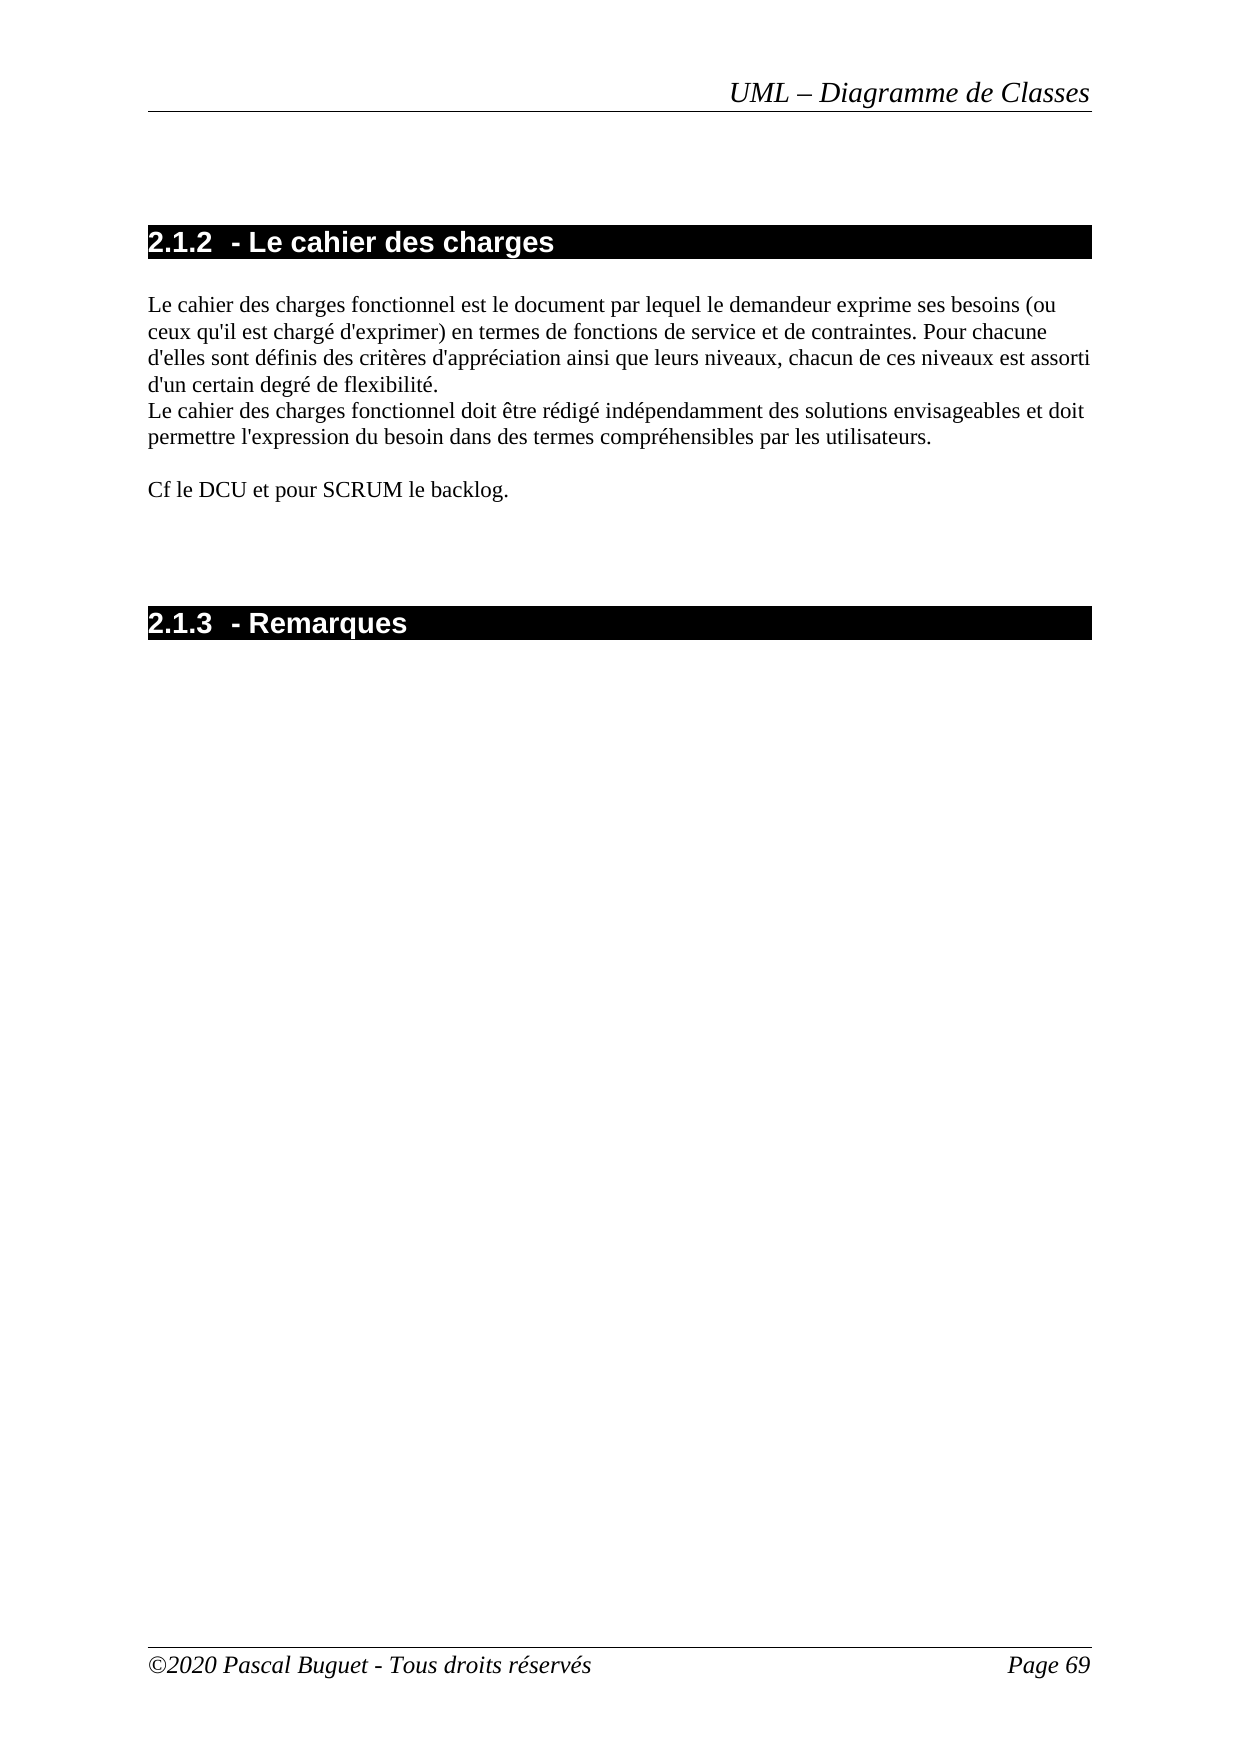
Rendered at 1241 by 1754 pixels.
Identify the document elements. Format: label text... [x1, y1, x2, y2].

text Cf le DCU et pour SCRUM le backlog. [148, 476, 1092, 502]
text Le cahier des charges fonctionnel doit être rédigé indépendamment des solutions envisageables et doit permettre l'expression du besoin dans des termes compréhensibles par les utilisateurs. [148, 397, 1092, 450]
subtitle - Remarques [148, 606, 1092, 640]
text Le cahier des charges fonctionnel est le document par lequel le demandeur exprime ses besoins (ou ceux qu'il est chargé d'exprimer) en termes de fonctions de service et de contraintes. Pour chacune d'elles sont définis des critères d'appréciation ainsi que leurs niveaux, chacun de ces niveaux est assorti d'un certain degré de flexibilité. [148, 292, 1092, 397]
subtitle - Le cahier des charges [148, 225, 1092, 259]
